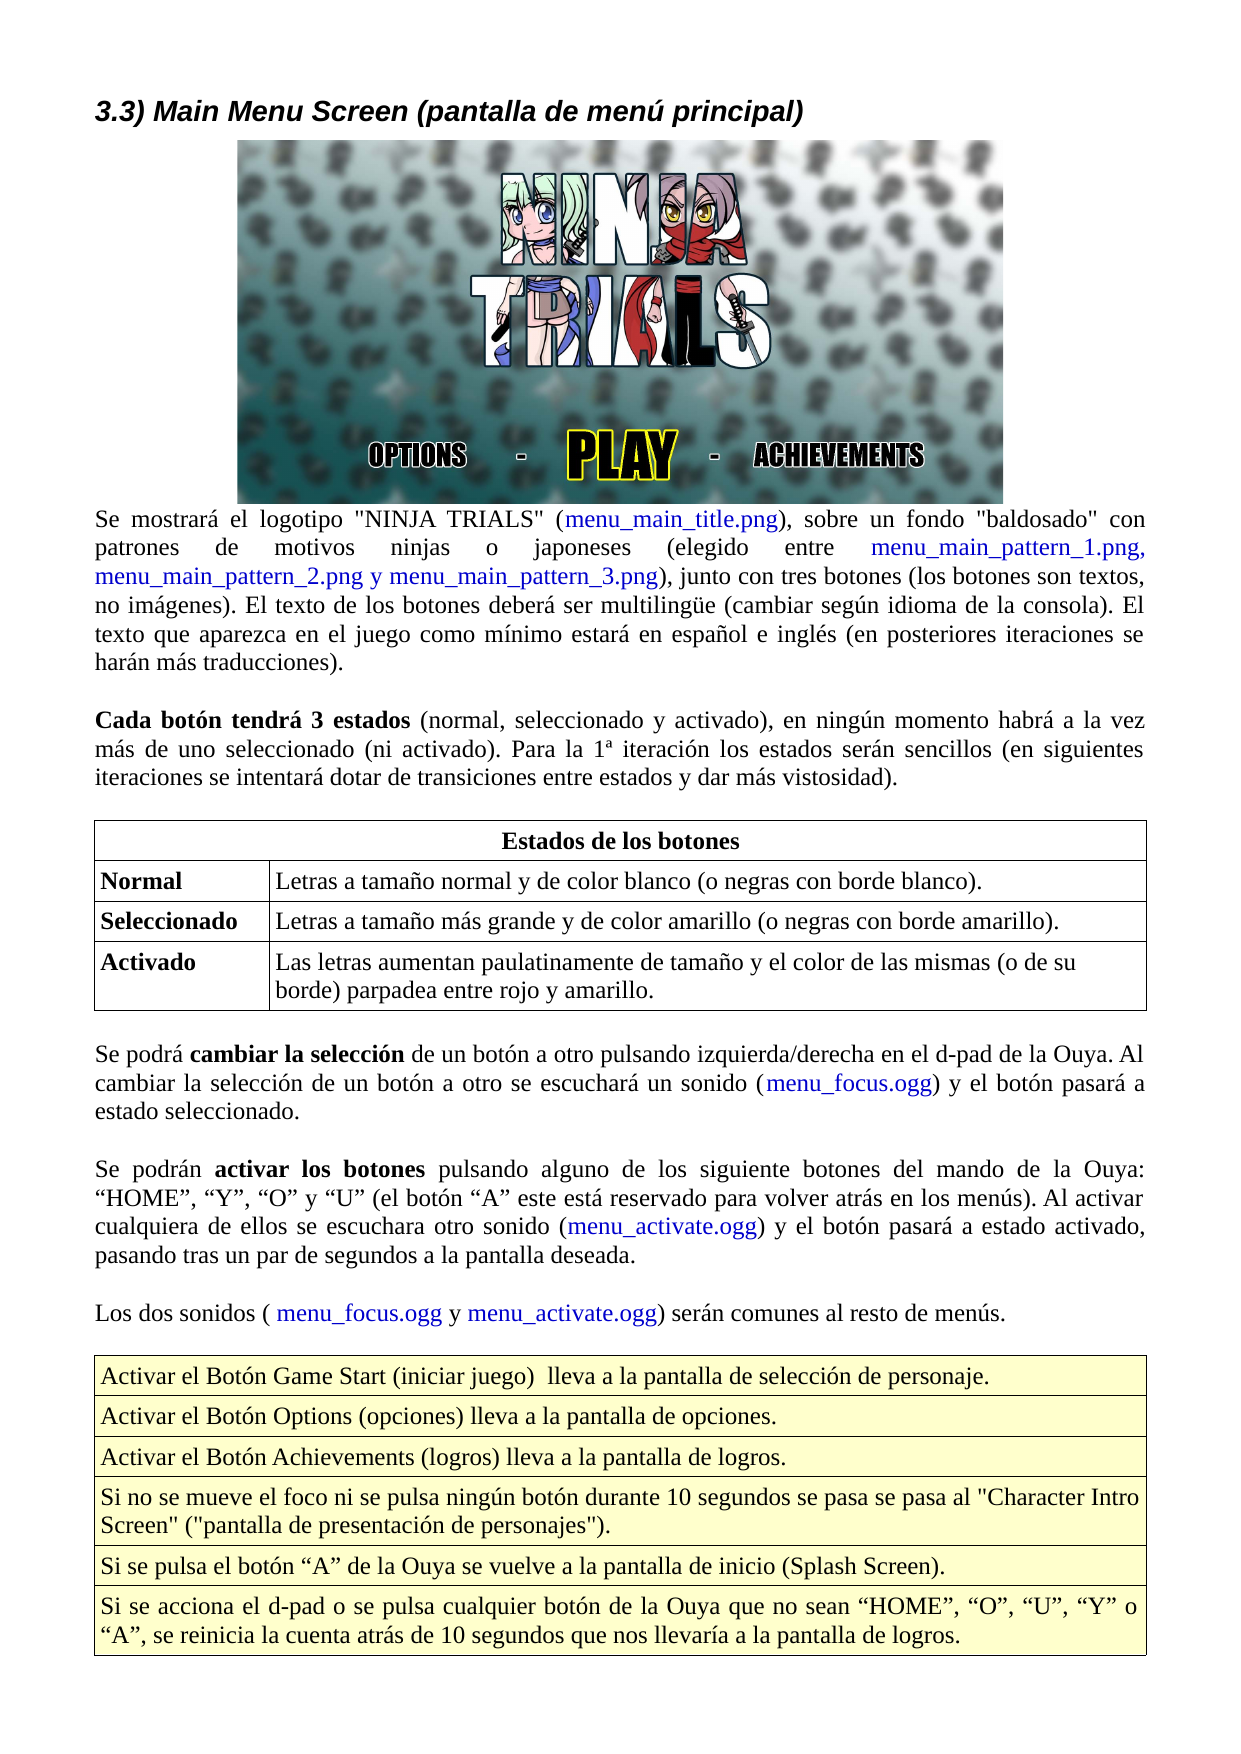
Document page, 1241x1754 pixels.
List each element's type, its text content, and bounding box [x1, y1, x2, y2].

table_cell Activar el Botón Achievements (logros) lleva a la pantalla de logros. [95, 1437, 1146, 1476]
table_cell Normal [95, 861, 269, 901]
text Se podrá cambiar la selección de un botón a otro pulsando izquierda/derecha en el d-pad de la Ouya. Al cambiar la selección de un botón a otro se escuchará un sonido (menu_focus.ogg) y el botón pasará a estado seleccionado. [94, 1039, 1146, 1125]
table_cell Activado [95, 942, 269, 1010]
table_cell Letras a tamaño más grande y de color amarillo (o negras con borde amarillo). [270, 902, 1146, 941]
table_cell Seleccionado [95, 902, 269, 941]
text Se podrán activar los botones pulsando alguno de los siguiente botones del mando de la Ouya: “HOME”, “Y”, “O” y “U” (el botón “A” este está reservado para volver atrás en los menús). Al activar cualquiera de ellos se escuchara otro sonido (menu_activate.ogg) y el botón pasará a estado activado, pasando tras un par de segundos a la pantalla deseada. [94, 1154, 1146, 1269]
table_header Activar el Botón Game Start (iniciar juego) lleva a la pantalla de selección de personaje. [95, 1356, 1146, 1395]
table_cell Si se pulsa el botón “A” de la Ouya se vuelve a la pantalla de inicio (Splash Screen). [95, 1546, 1146, 1585]
picture [237, 140, 1004, 504]
table_cell Letras a tamaño normal y de color blanco (o negras con borde blanco). [270, 861, 1146, 901]
table_cell Si se acciona el d-pad o se pulsa cualquier botón de la Ouya que no sean “HOME”, “O”, “U”, “Y” o “A”, se reinicia la cuenta atrás de 10 segundos que nos llevaría a la pantalla de logros. [95, 1586, 1146, 1654]
table_header Estados de los botones [95, 821, 1146, 860]
table_cell Si no se mueve el foco ni se pulsa ningún botón durante 10 segundos se pasa se pasa al "Character Intro Screen" ("pantalla de presentación de personajes"). [95, 1477, 1146, 1545]
text Cada botón tendrá 3 estados (normal, seleccionado y activado), en ningún momento habrá a la vez más de uno seleccionado (ni activado). Para la 1ª iteración los estados serán sencillos (en siguientes iteraciones se intentará dotar de transiciones entre estados y dar más vistosidad). [94, 705, 1146, 791]
table_cell Activar el Botón Options (opciones) lleva a la pantalla de opciones. [95, 1396, 1146, 1436]
table_cell Las letras aumentan paulatinamente de tamaño y el color de las mismas (o de su borde) parpadea entre rojo y amarillo. [270, 942, 1146, 1010]
subtitle 3.3) Main Menu Screen (pantalla de menú principal) [94, 94, 1146, 128]
text Se mostrará el logotipo "NINJA TRIALS" (menu_main_title.png), sobre un fondo "baldosado" con patrones de motivos ninjas o japoneses (elegido entre menu_main_pattern_1.png, menu_main_pattern_2.png y menu_main_pattern_3.png), junto con tres botones (los botones son textos, no imágenes). El texto de los botones deberá ser multilingüe (cambiar según idioma de la consola). El texto que aparezca en el juego como mínimo estará en español e inglés (en posteriores iteraciones se harán más traducciones). [94, 504, 1146, 676]
text Los dos sonidos ( menu_focus.ogg y menu_activate.ogg) serán comunes al resto de menús. [94, 1298, 1146, 1326]
